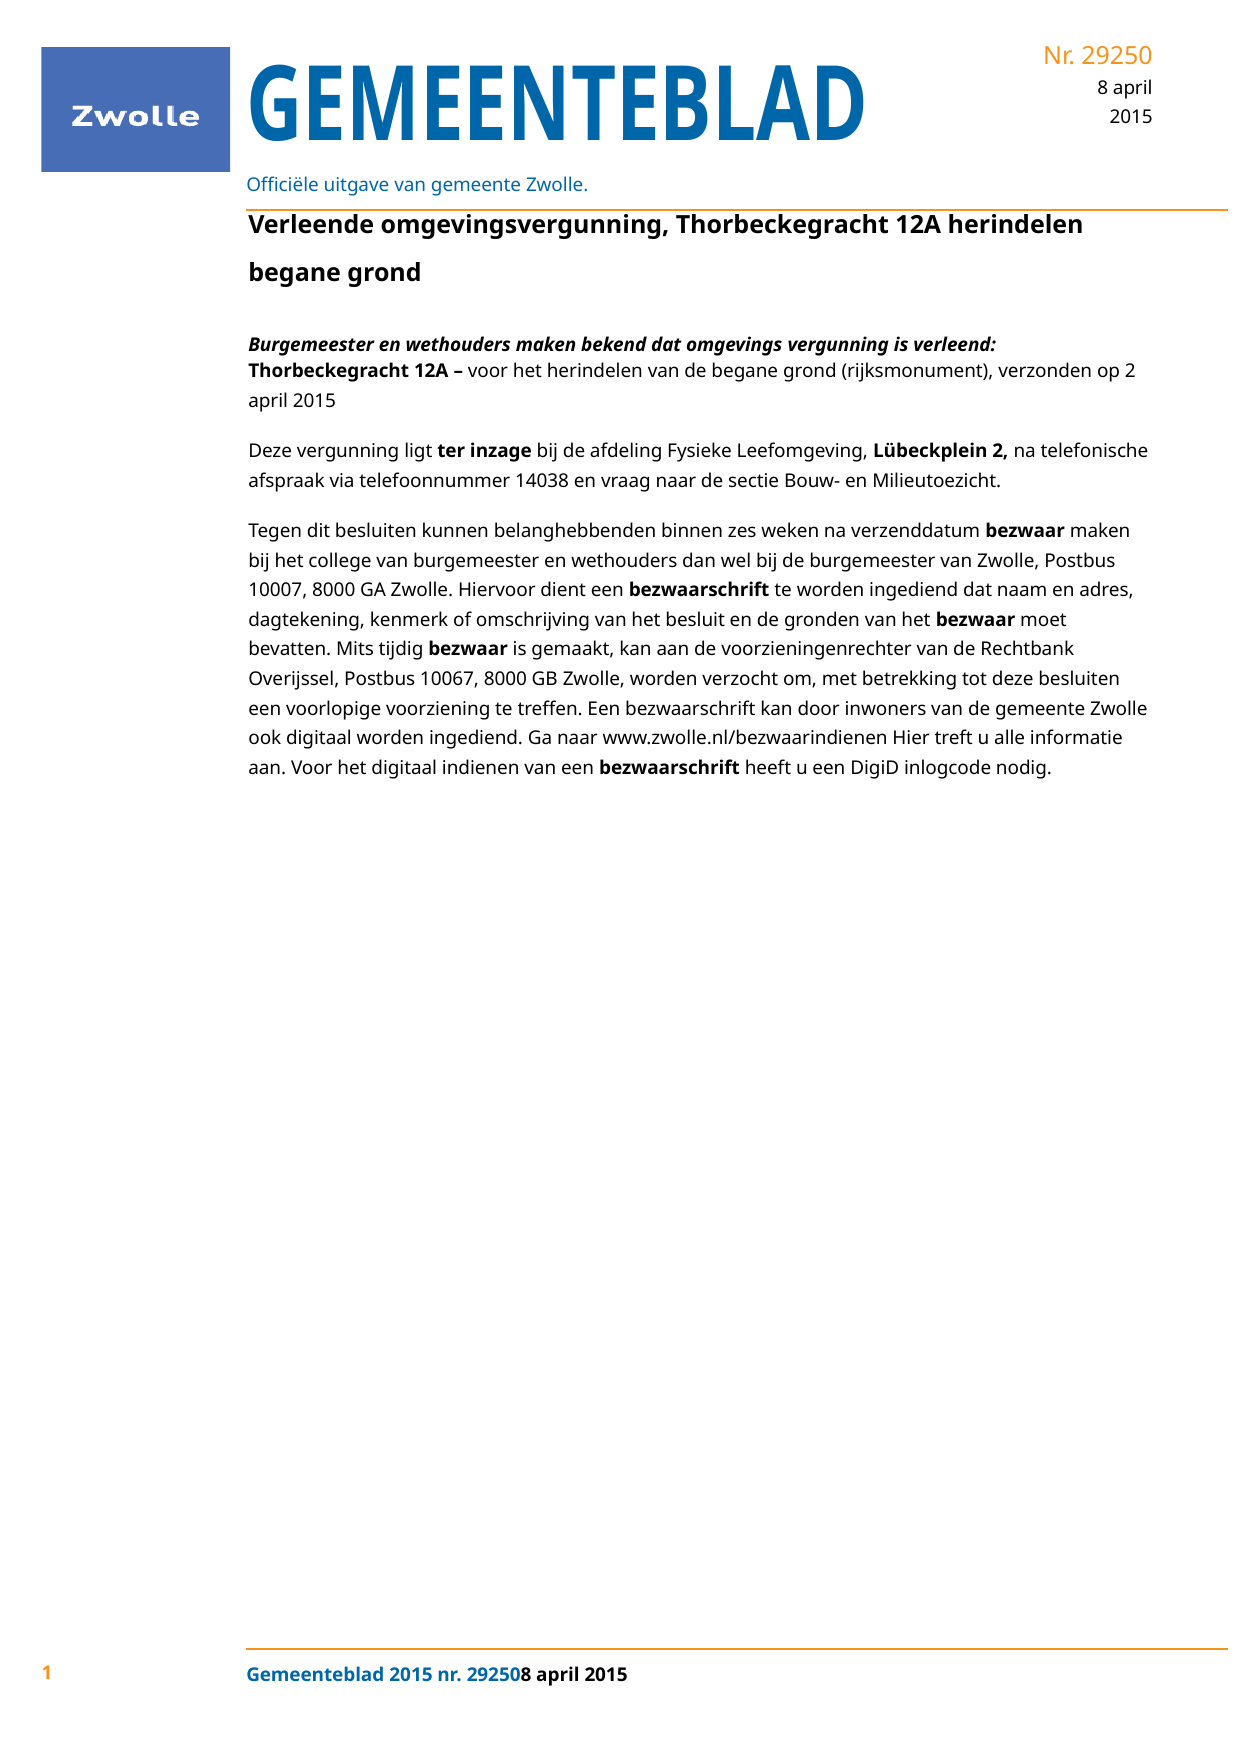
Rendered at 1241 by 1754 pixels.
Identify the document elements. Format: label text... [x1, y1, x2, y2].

text Burgemeester en wethouders maken bekend dat omgevings vergunning is verleend: [248, 331, 1152, 357]
text Verleende omgevingsvergunning, Thorbeckegracht 12A herindelen begane grond [248, 211, 1152, 288]
text Deze vergunning ligt ter inzage bij de afdeling Fysieke Leefomgeving, Lübeckplein 2, na telefonische afspraak via telefoonnummer 14038 en vraag naar de sectie Bouw- en Milieutoezicht. [248, 437, 1152, 492]
text Thorbeckegracht 12A – voor het herindelen van de begane grond (rijksmonument), verzonden op 2 april 2015 [248, 357, 1152, 412]
text Tegen dit besluiten kunnen belanghebbenden binnen zes weken na verzenddatum bezwaar maken bij het college van burgemeester en wethouders dan wel bij de burgemeester van Zwolle, Postbus 10007, 8000 GA Zwolle. Hiervoor dient een bezwaarschrift te worden ingediend dat naam en adres, dagtekening, kenmerk of omschrijving van het besluit en de gronden van het bezwaar moet bevatten. Mits tijdig bezwaar is gemaakt, kan aan de voorzieningenrechter van de Rechtbank Overijssel, Postbus 10067, 8000 GB Zwolle, worden verzocht om, met betrekking tot deze besluiten een voorlopige voorziening te treffen. Een bezwaarschrift kan door inwoners van de gemeente Zwolle ook digitaal worden ingediend. Ga naar www.zwolle.nl/bezwaarindienen Hier treft u alle informatie aan. Voor het digitaal indienen van een bezwaarschrift heeft u een DigiD inlogcode nodig. [248, 517, 1152, 779]
picture [41, 47, 231, 172]
